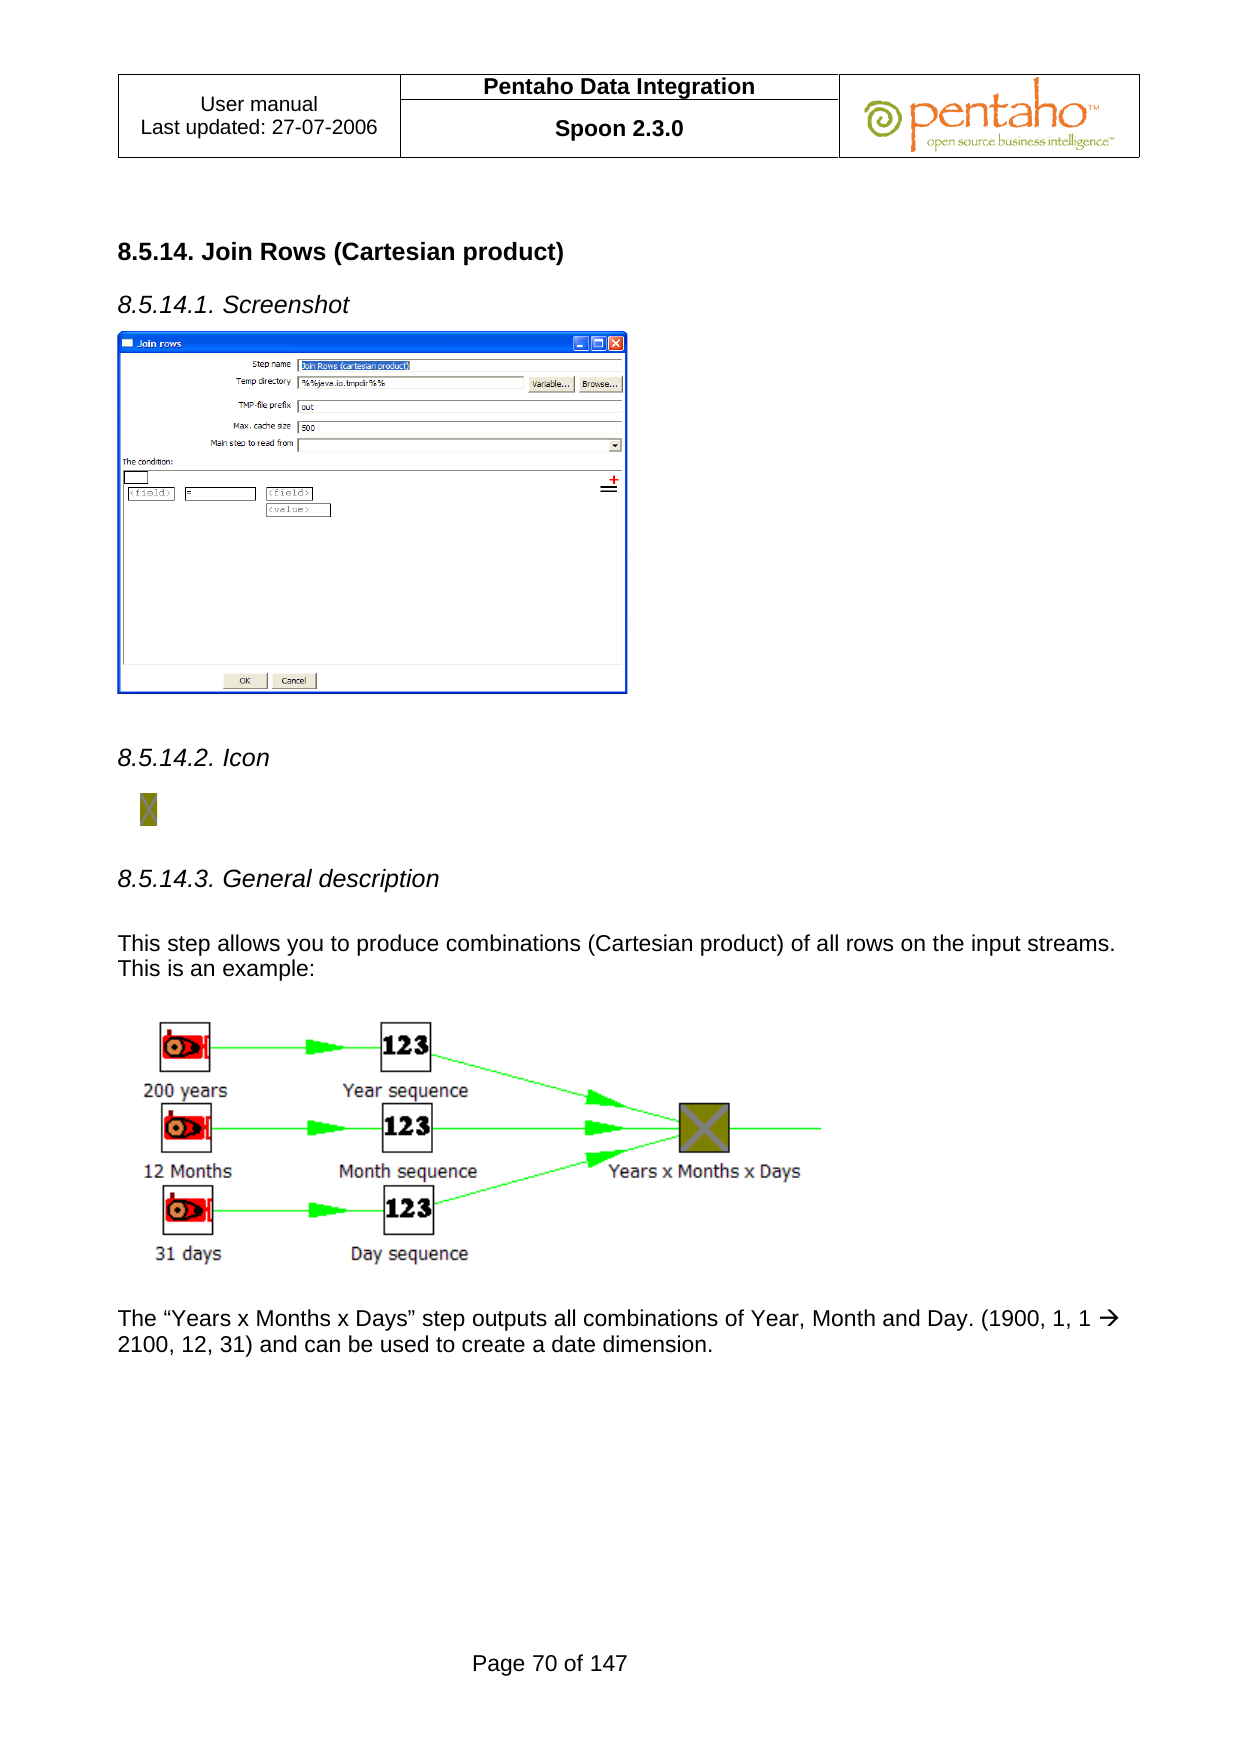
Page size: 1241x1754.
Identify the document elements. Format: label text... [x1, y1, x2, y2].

subtitle Join Rows (Cartesian product) [117, 238, 1137, 266]
picture [140, 793, 158, 826]
text This step allows you to produce combinations (Cartesian product) of all rows on the input streams. [117, 930, 1137, 956]
text The “Years x Months x Days” step outputs all combinations of Year, Month and Day. (1900, 1, 1  2100, 12, 31) and can be used to create a date dimension. [117, 1306, 1137, 1357]
subtitle General description [117, 864, 1137, 892]
picture [117, 331, 628, 694]
subtitle Screenshot [117, 291, 1137, 319]
text This is an example: [117, 956, 1137, 981]
picture [133, 1016, 821, 1272]
subtitle Icon [117, 744, 1137, 772]
